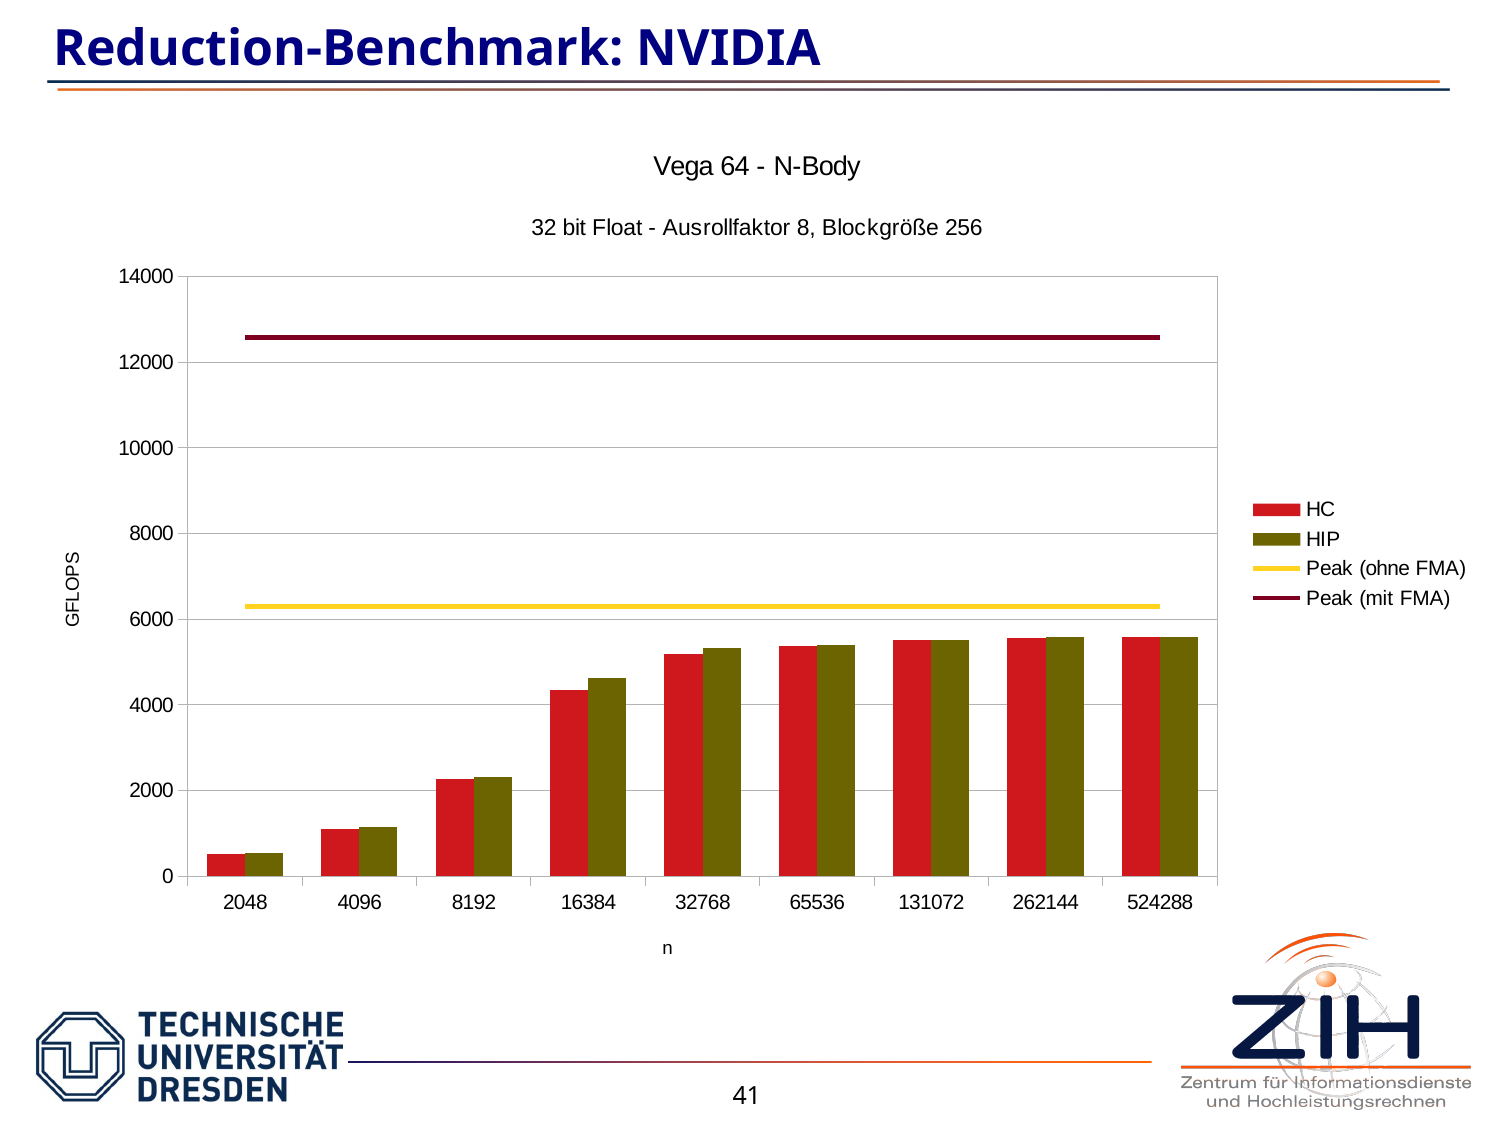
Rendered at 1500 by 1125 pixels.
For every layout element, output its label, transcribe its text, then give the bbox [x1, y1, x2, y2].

picture [35, 1011, 343, 1102]
title Reduction-Benchmark: NVIDIA [53, 12, 1453, 81]
chart [29, 118, 1486, 991]
picture [1181, 991, 1471, 1110]
picture [47, 80, 1450, 91]
